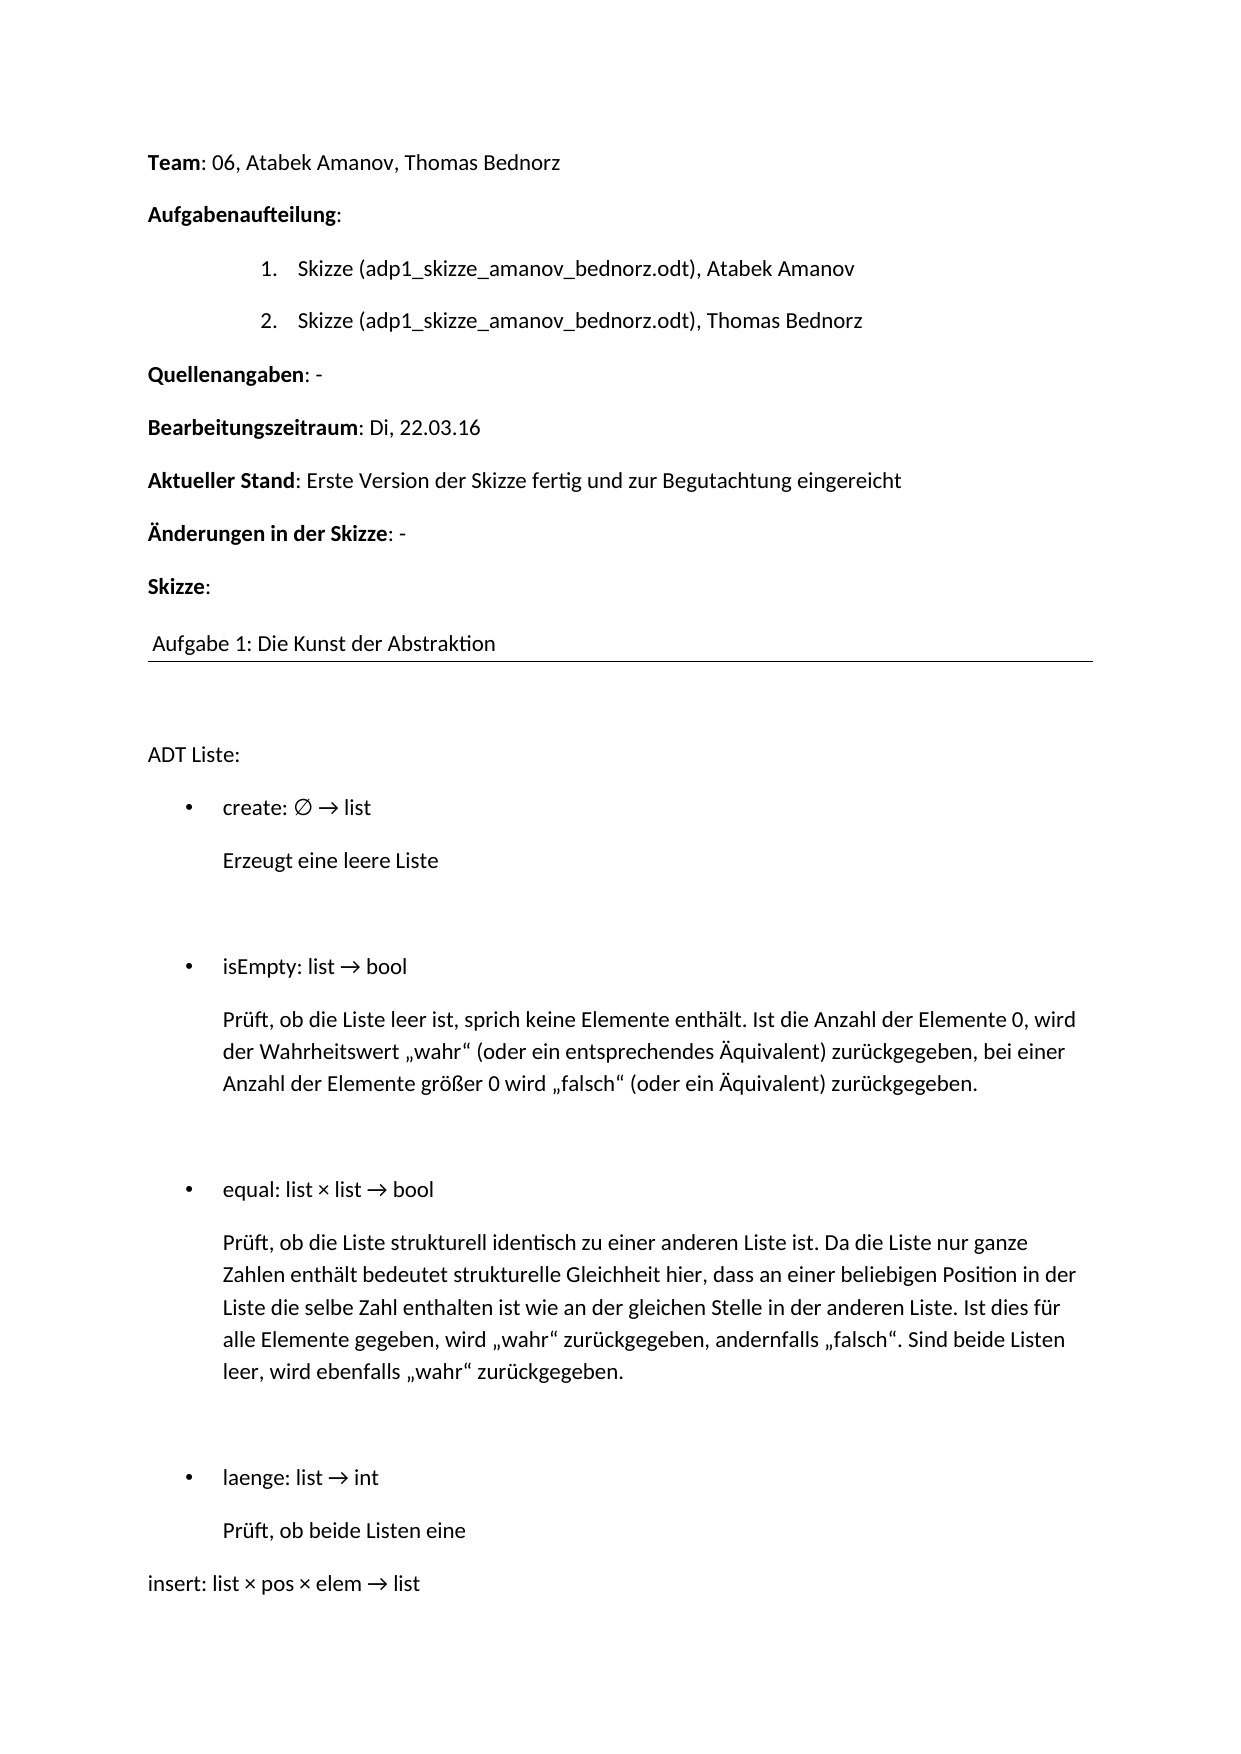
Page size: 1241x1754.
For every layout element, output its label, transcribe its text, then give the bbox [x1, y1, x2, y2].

list Skizze (adp1_skizze_amanov_bednorz.odt), Thomas Bednorz [260, 307, 1093, 335]
list Skizze (adp1_skizze_amanov_bednorz.odt), Atabek Amanov [260, 254, 1093, 282]
list Prüft, ob beide Listen eine [185, 1516, 1093, 1544]
text Änderungen in der Skizze: - [148, 519, 1093, 547]
text Aufgabenaufteilung: [148, 201, 1093, 229]
text Aktueller Stand: Erste Version der Skizze fertig und zur Begutachtung eingereicht [148, 466, 1093, 494]
text Bearbeitungszeitraum: Di, 22.03.16 [148, 413, 1093, 441]
text Team: 06, Atabek Amanov, Thomas Bednorz [148, 148, 1093, 176]
text Quellenangaben: - [148, 360, 1093, 388]
list Erzeugt eine leere Liste [185, 846, 1093, 874]
list laenge: list → int [185, 1463, 1093, 1491]
text Aufgabe 1: Die Kunst der Abstraktion [148, 625, 1093, 661]
list isEmpty: list → bool [185, 952, 1093, 980]
text insert: list × pos × elem → list [148, 1569, 1093, 1597]
list create: ∅ → list [185, 793, 1093, 821]
list Prüft, ob die Liste leer ist, sprich keine Elemente enthält. Ist die Anzahl der Elemente 0, wird der Wahrheitswert „wahr“ (oder ein entsprechendes Äquivalent) zurückgegeben, bei einer Anzahl der Elemente größer 0 wird „falsch“ (oder ein Äquivalent) zurückgegeben. [185, 1005, 1093, 1097]
list equal: list × list → bool [185, 1175, 1093, 1203]
text Skizze: [148, 572, 1093, 600]
text ADT Liste: [148, 740, 1093, 768]
list Prüft, ob die Liste strukturell identisch zu einer anderen Liste ist. Da die Liste nur ganze Zahlen enthält bedeutet strukturelle Gleichheit hier, dass an einer beliebigen Position in der Liste die selbe Zahl enthalten ist wie an der gleichen Stelle in der anderen Liste. Ist dies für alle Elemente gegeben, wird „wahr“ zurückgegeben, andernfalls „falsch“. Sind beide Listen leer, wird ebenfalls „wahr“ zurückgegeben. [185, 1228, 1093, 1385]
